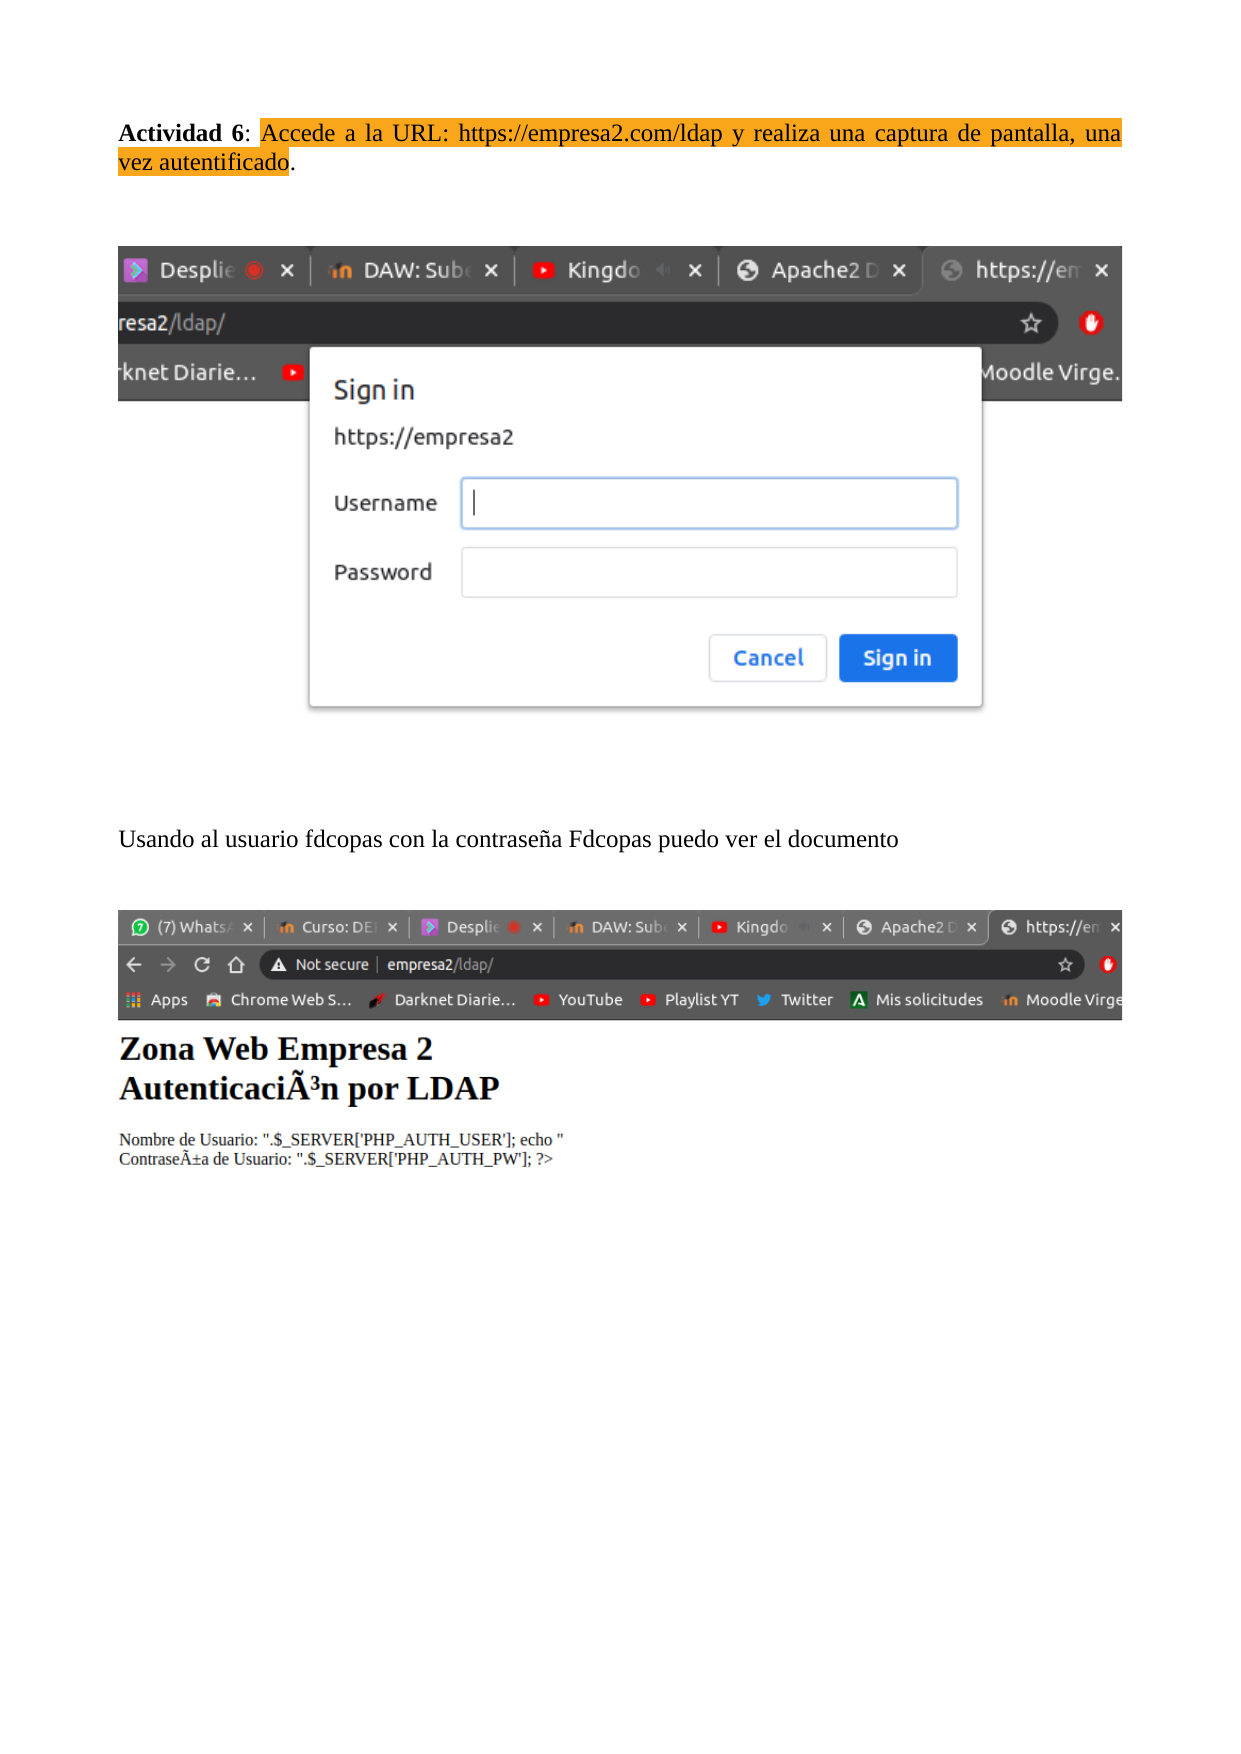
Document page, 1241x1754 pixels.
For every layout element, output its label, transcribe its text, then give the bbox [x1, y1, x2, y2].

text Usando al usuario fdcopas con la contraseña Fdcopas puedo ver el documento [118, 824, 1122, 852]
picture [118, 246, 1123, 738]
text Actividad 6: Accede a la URL: https://empresa2.com/ldap y realiza una captura de pantalla, una vez autentificado. [118, 118, 1122, 176]
picture [118, 910, 1123, 1184]
